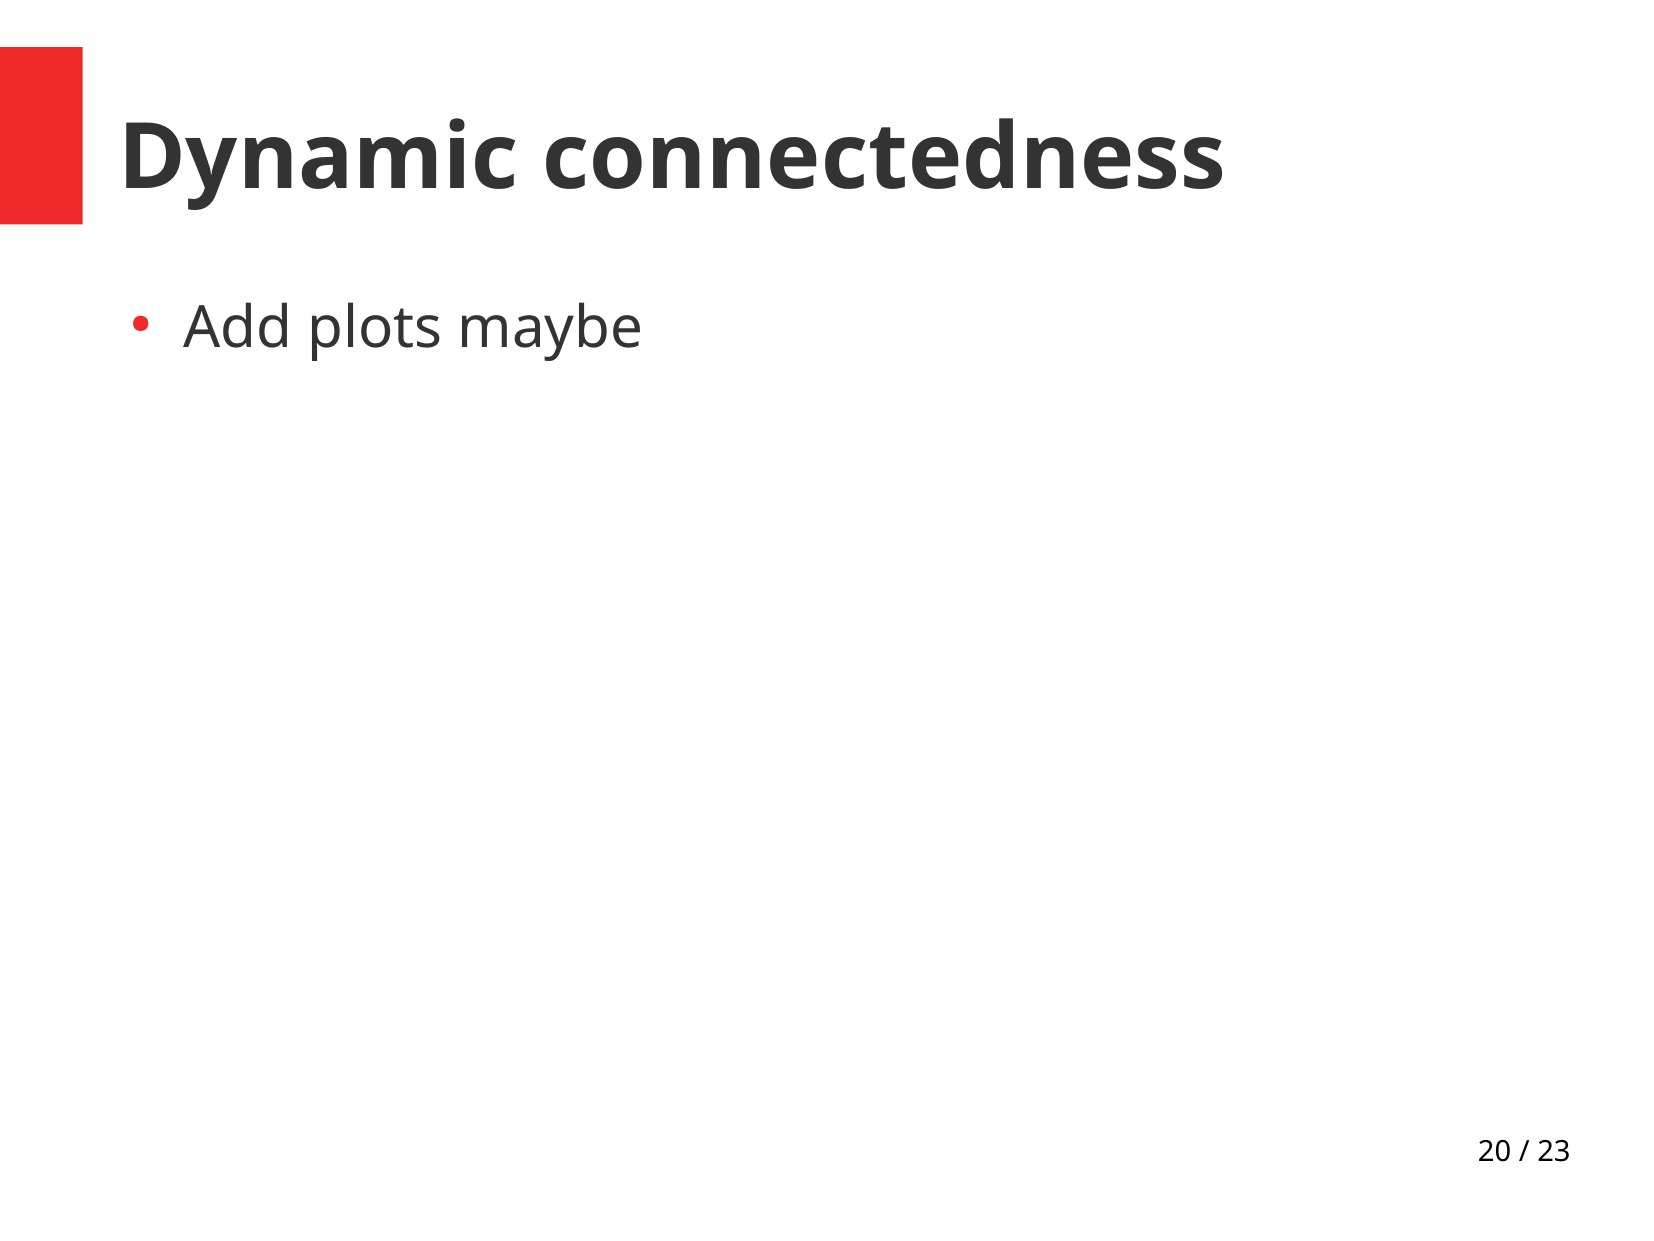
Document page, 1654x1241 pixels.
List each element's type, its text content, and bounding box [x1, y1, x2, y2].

list Add plots maybe [112, 285, 1531, 1006]
title Dynamic connectedness [118, 49, 1571, 257]
